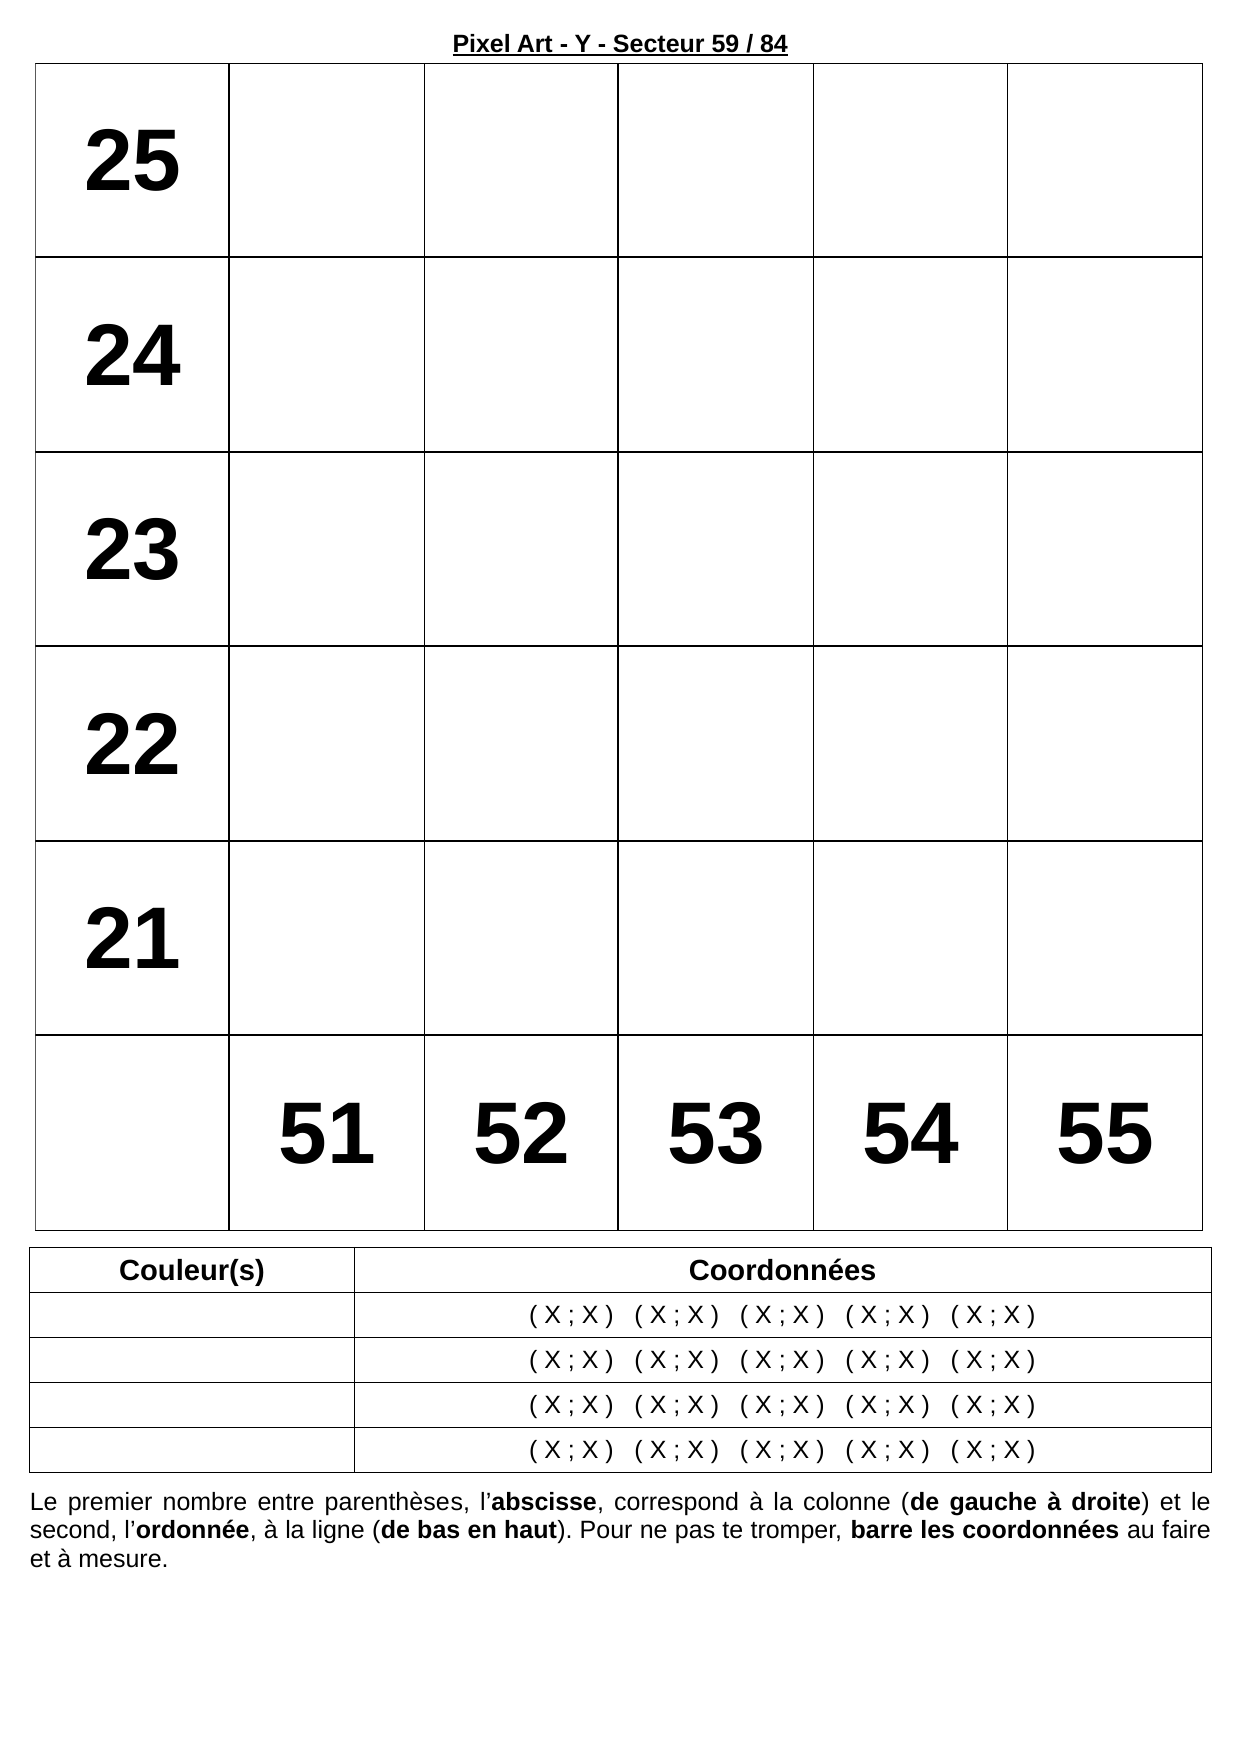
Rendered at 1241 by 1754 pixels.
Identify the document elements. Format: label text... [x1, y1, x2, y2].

table_cell ( X ; X ) ( X ; X ) ( X ; X ) ( X ; X ) ( X ; X ) [355, 1293, 1211, 1337]
table_header Couleur(s) [30, 1248, 354, 1292]
table_cell ( X ; X ) ( X ; X ) ( X ; X ) ( X ; X ) ( X ; X ) [355, 1383, 1211, 1427]
table_cell ( X ; X ) ( X ; X ) ( X ; X ) ( X ; X ) ( X ; X ) [355, 1428, 1211, 1472]
table_cell [30, 1293, 354, 1337]
table_header Coordonnées [355, 1248, 1211, 1292]
table_cell [30, 1383, 354, 1427]
table_cell [30, 1338, 354, 1382]
text Le premier nombre entre parenthèses, l’abscisse, correspond à la colonne (de gauche à droite) et le second, l’ordonnée, à la ligne (de bas en haut). Pour ne pas te tromper, barre les coordonnées au faire et à mesure. [29, 1487, 1211, 1573]
text Pixel Art - Y - Secteur 59 / 84 [29, 29, 1211, 58]
table_cell [30, 1428, 354, 1472]
table_cell ( X ; X ) ( X ; X ) ( X ; X ) ( X ; X ) ( X ; X ) [355, 1338, 1211, 1382]
